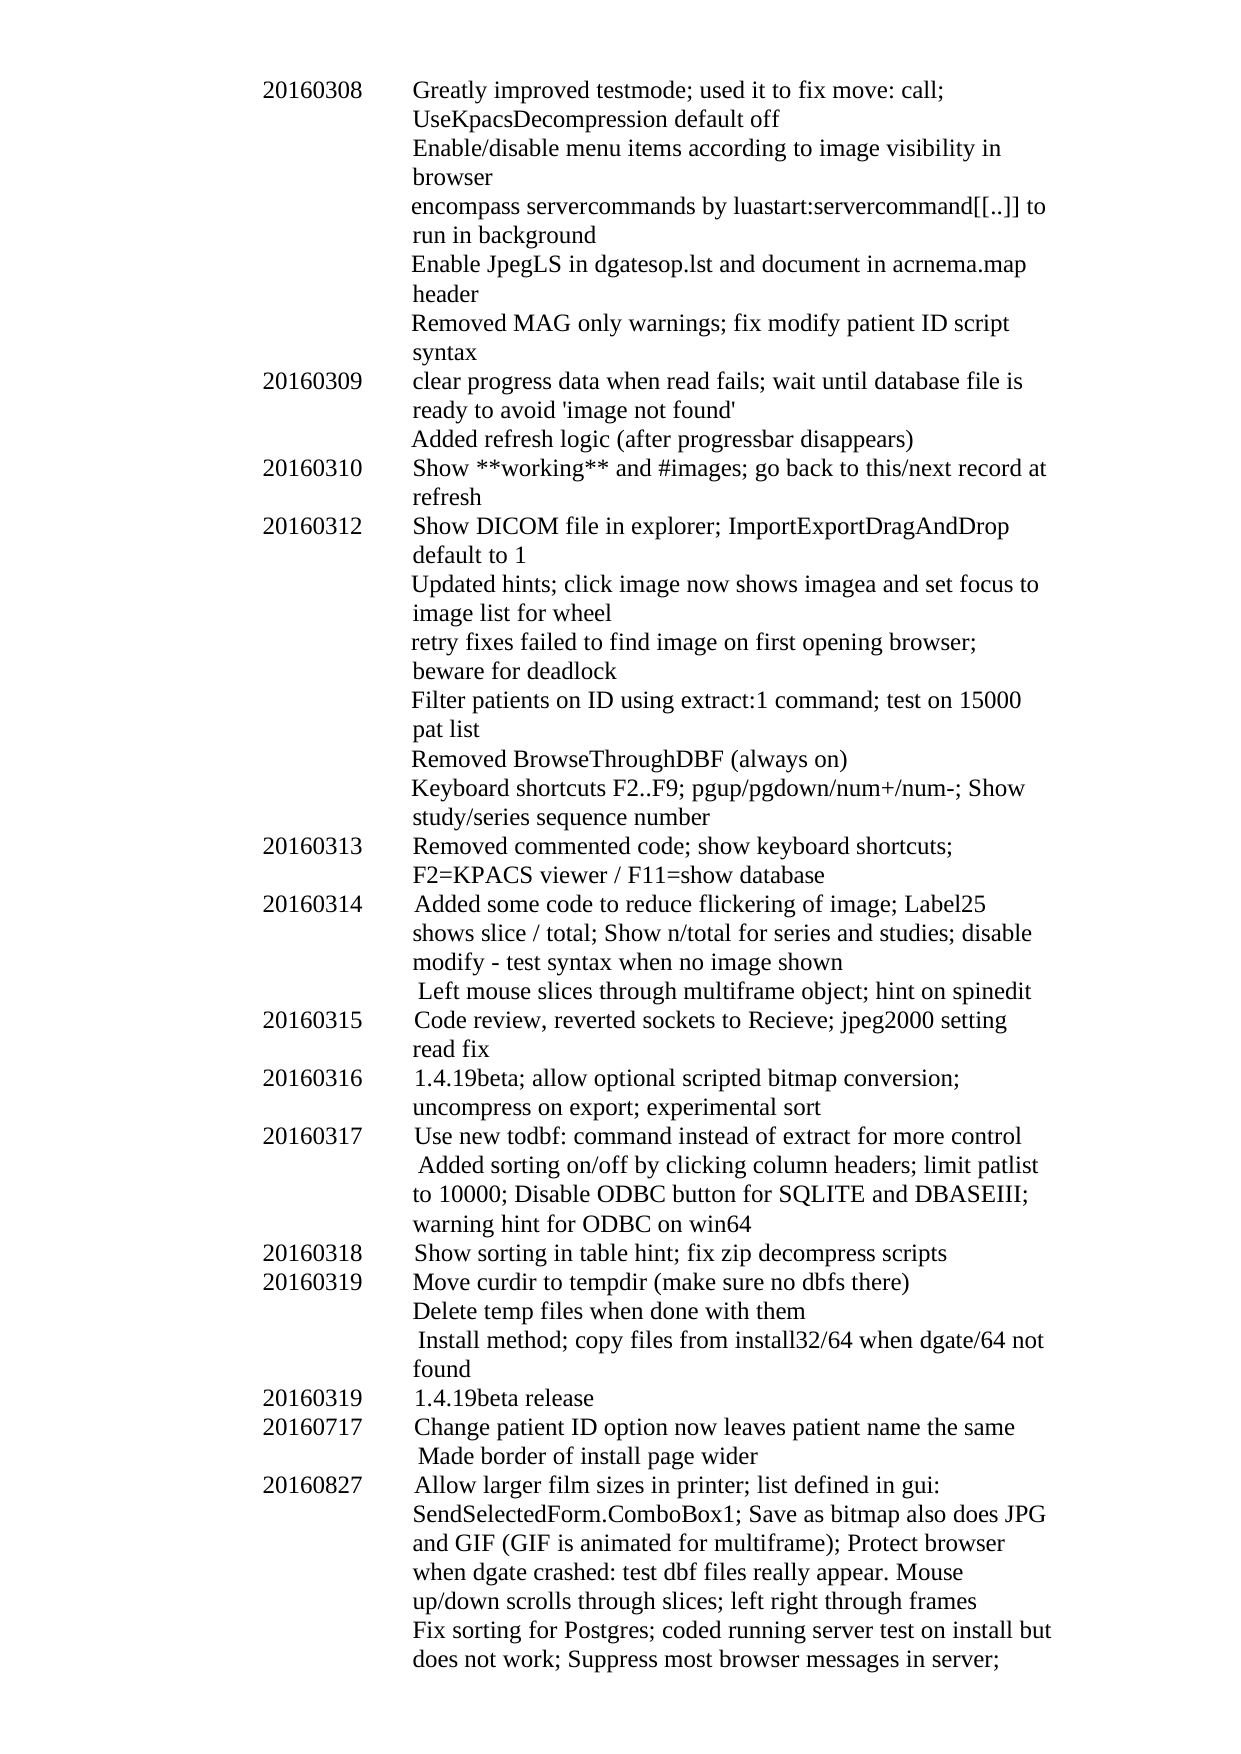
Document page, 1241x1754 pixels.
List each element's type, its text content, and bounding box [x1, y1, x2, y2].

text 20160313 Removed commented code; show keyboard shortcuts; F2=KPACS viewer / F11=show database [262, 831, 1053, 889]
text 20160319 1.4.19beta release [262, 1383, 1053, 1412]
text encompass servercommands by luastart:servercommand[[..]] to run in background [262, 191, 1053, 249]
text Left mouse slices through multiframe object; hint on spinedit [262, 976, 1053, 1005]
text Updated hints; click image now shows imagea and set focus to image list for wheel [262, 569, 1053, 627]
text 20160317 Use new todbf: command instead of extract for more control [262, 1121, 1053, 1150]
text Removed MAG only warnings; fix modify patient ID script syntax [262, 307, 1053, 366]
text 20160316 1.4.19beta; allow optional scripted bitmap conversion; uncompress on export; experimental sort [262, 1063, 1053, 1121]
text Added sorting on/off by clicking column headers; limit patlist to 10000; Disable ODBC button for SQLITE and DBASEIII; warning hint for ODBC on win64 [262, 1150, 1053, 1237]
text Made border of install page wider [262, 1441, 1053, 1470]
text Delete temp files when done with them [262, 1296, 1053, 1325]
text Enable/disable menu items according to image visibility in browser [262, 133, 1053, 191]
text 20160717 Change patient ID option now leaves patient name the same [262, 1412, 1053, 1441]
text Keyboard shortcuts F2..F9; pgup/pgdown/num+/num-; Show study/series sequence number [262, 772, 1053, 831]
text 20160319 Move curdir to tempdir (make sure no dbfs there) [262, 1267, 1053, 1296]
text Added refresh logic (after progressbar disappears) [262, 424, 1053, 453]
text Removed BrowseThroughDBF (always on) [262, 743, 1053, 772]
text 20160312 Show DICOM file in explorer; ImportExportDragAndDrop default to 1 [262, 511, 1053, 569]
text Filter patients on ID using extract:1 command; test on 15000 pat list [262, 685, 1053, 743]
text 20160310 Show **working** and #images; go back to this/next record at refresh [262, 453, 1053, 511]
text Enable JpegLS in dgatesop.lst and document in acrnema.map header [262, 249, 1053, 307]
text 20160308 Greatly improved testmode; used it to fix move: call; UseKpacsDecompression default off [262, 75, 1053, 133]
text 20160318 Show sorting in table hint; fix zip decompress scripts [262, 1237, 1053, 1267]
text Install method; copy files from install32/64 when dgate/64 not found [262, 1325, 1053, 1383]
text 20160314 Added some code to reduce flickering of image; Label25 shows slice / total; Show n/total for series and studies; disable modify - test syntax when no image shown [262, 889, 1053, 976]
text 20160315 Code review, reverted sockets to Recieve; jpeg2000 setting read fix [262, 1005, 1053, 1063]
text 20160309 clear progress data when read fails; wait until database file is ready to avoid 'image not found' [262, 366, 1053, 424]
text Fix sorting for Postgres; coded running server test on install but does not work; Suppress most browser messages in server; [262, 1615, 1053, 1673]
text retry fixes failed to find image on first opening browser; beware for deadlock [262, 627, 1053, 685]
text 20160827 Allow larger film sizes in printer; list defined in gui: SendSelectedForm.ComboBox1; Save as bitmap also does JPG and GIF (GIF is animated for multiframe); Protect browser when dgate crashed: test dbf files really appear. Mouse up/down scrolls through slices; left right through frames [262, 1470, 1053, 1615]
